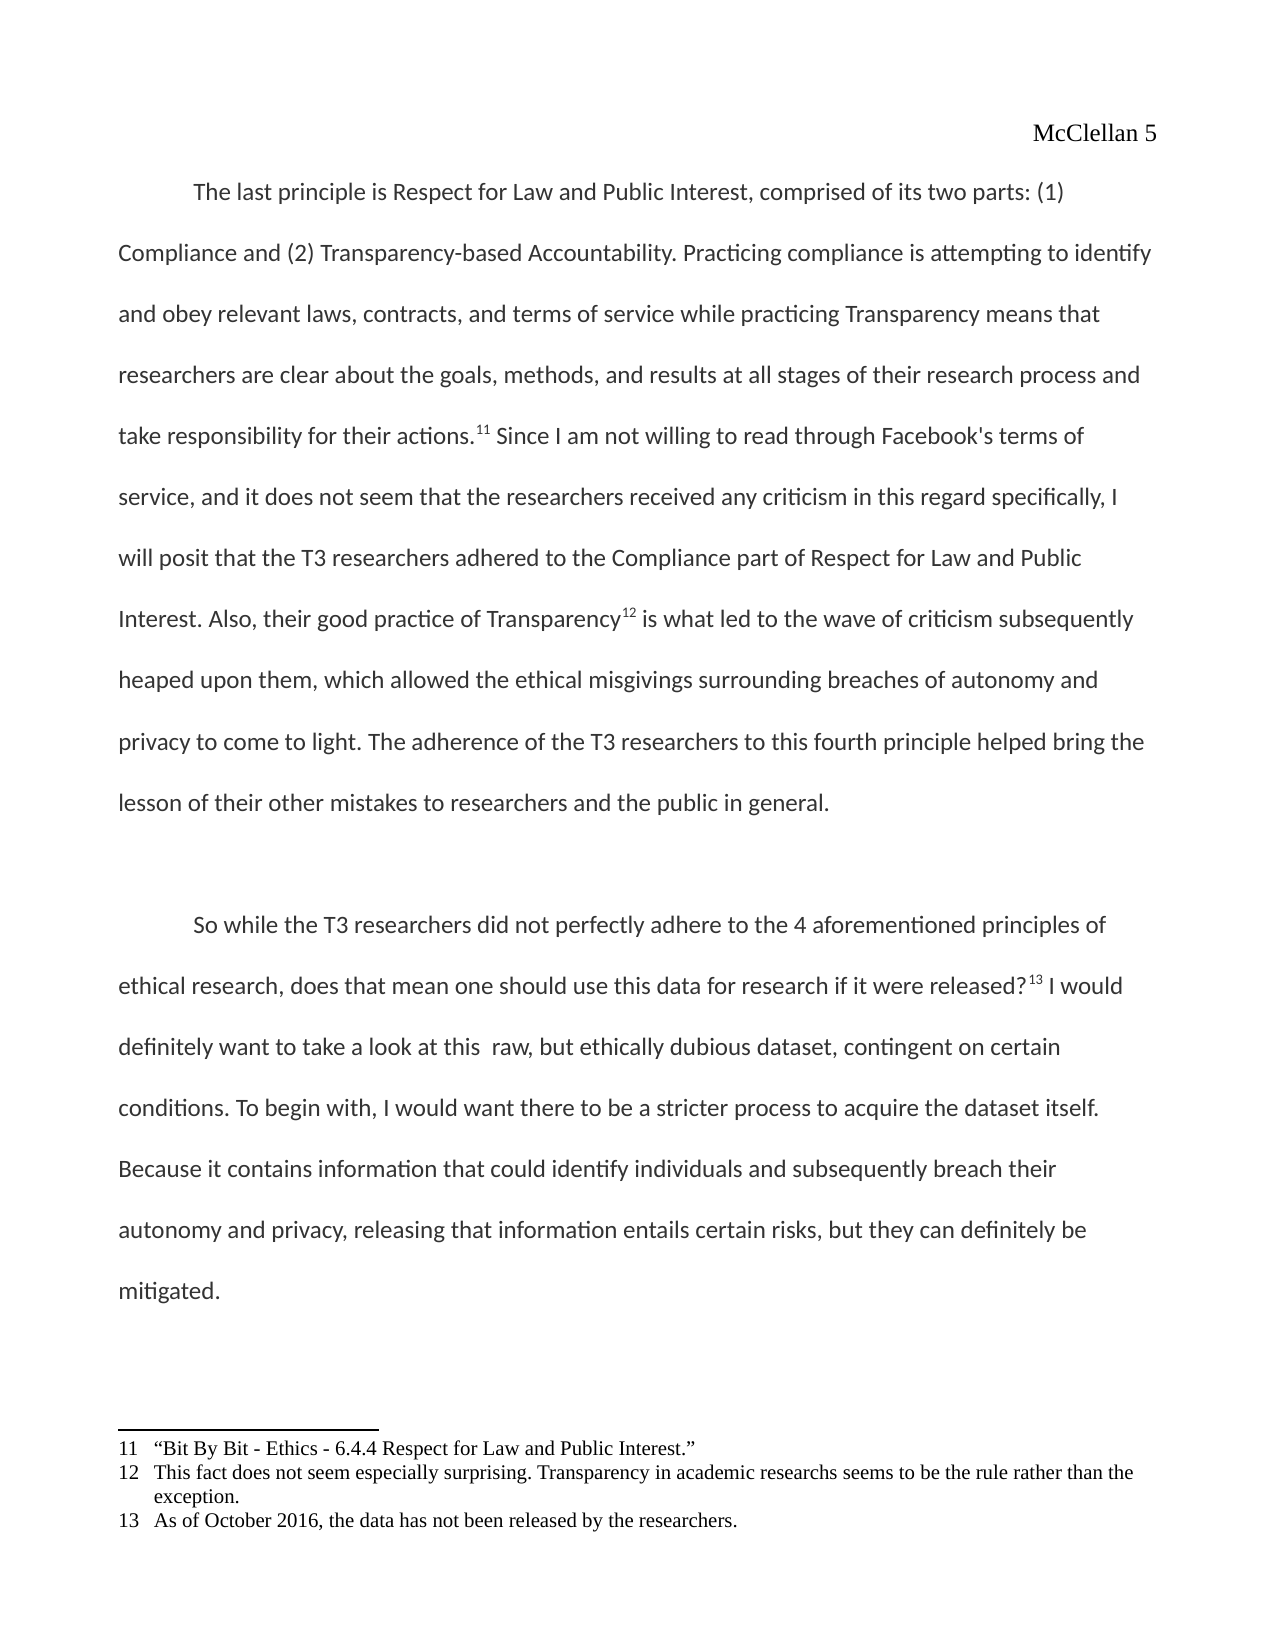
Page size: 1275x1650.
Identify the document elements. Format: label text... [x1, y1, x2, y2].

text The last principle is Respect for Law and Public Interest, comprised of its two parts: (1) Compliance and (2) Transparency-based Accountability. Practicing compliance is attempting to identify and obey relevant laws, contracts, and terms of service while practicing Transparency means that researchers are clear about the goals, methods, and results at all stages of their research process and take responsibility for their actions. Since I am not willing to read through Facebook's terms of service, and it does not seem that the researchers received any criticism in this regard specifically, I will posit that the T3 researchers adhered to the Compliance part of Respect for Law and Public Interest. Also, their good practice of Transparency is what led to the wave of criticism subsequently heaped upon them, which allowed the ethical misgivings surrounding breaches of autonomy and privacy to come to light. The adherence of the T3 researchers to this fourth principle helped bring the lesson of their other mistakes to researchers and the public in general. [118, 176, 1157, 817]
text As of October 2016, the data has not been released by the researchers. [118, 1508, 1157, 1532]
text This fact does not seem especially surprising. Transparency in academic researchs seems to be the rule rather than the exception. [118, 1460, 1157, 1508]
text So while the T3 researchers did not perfectly adhere to the 4 aforementioned principles of ethical research, does that mean one should use this data for research if it were released? I would definitely want to take a look at this raw, but ethically dubious dataset, contingent on certain conditions. To begin with, I would want there to be a stricter process to acquire the dataset itself. Because it contains information that could identify individuals and subsequently breach their autonomy and privacy, releasing that information entails certain risks, but they can definitely be mitigated. [118, 909, 1157, 1306]
text “Bit By Bit - Ethics - 6.4.4 Respect for Law and Public Interest.” [118, 1436, 1157, 1460]
